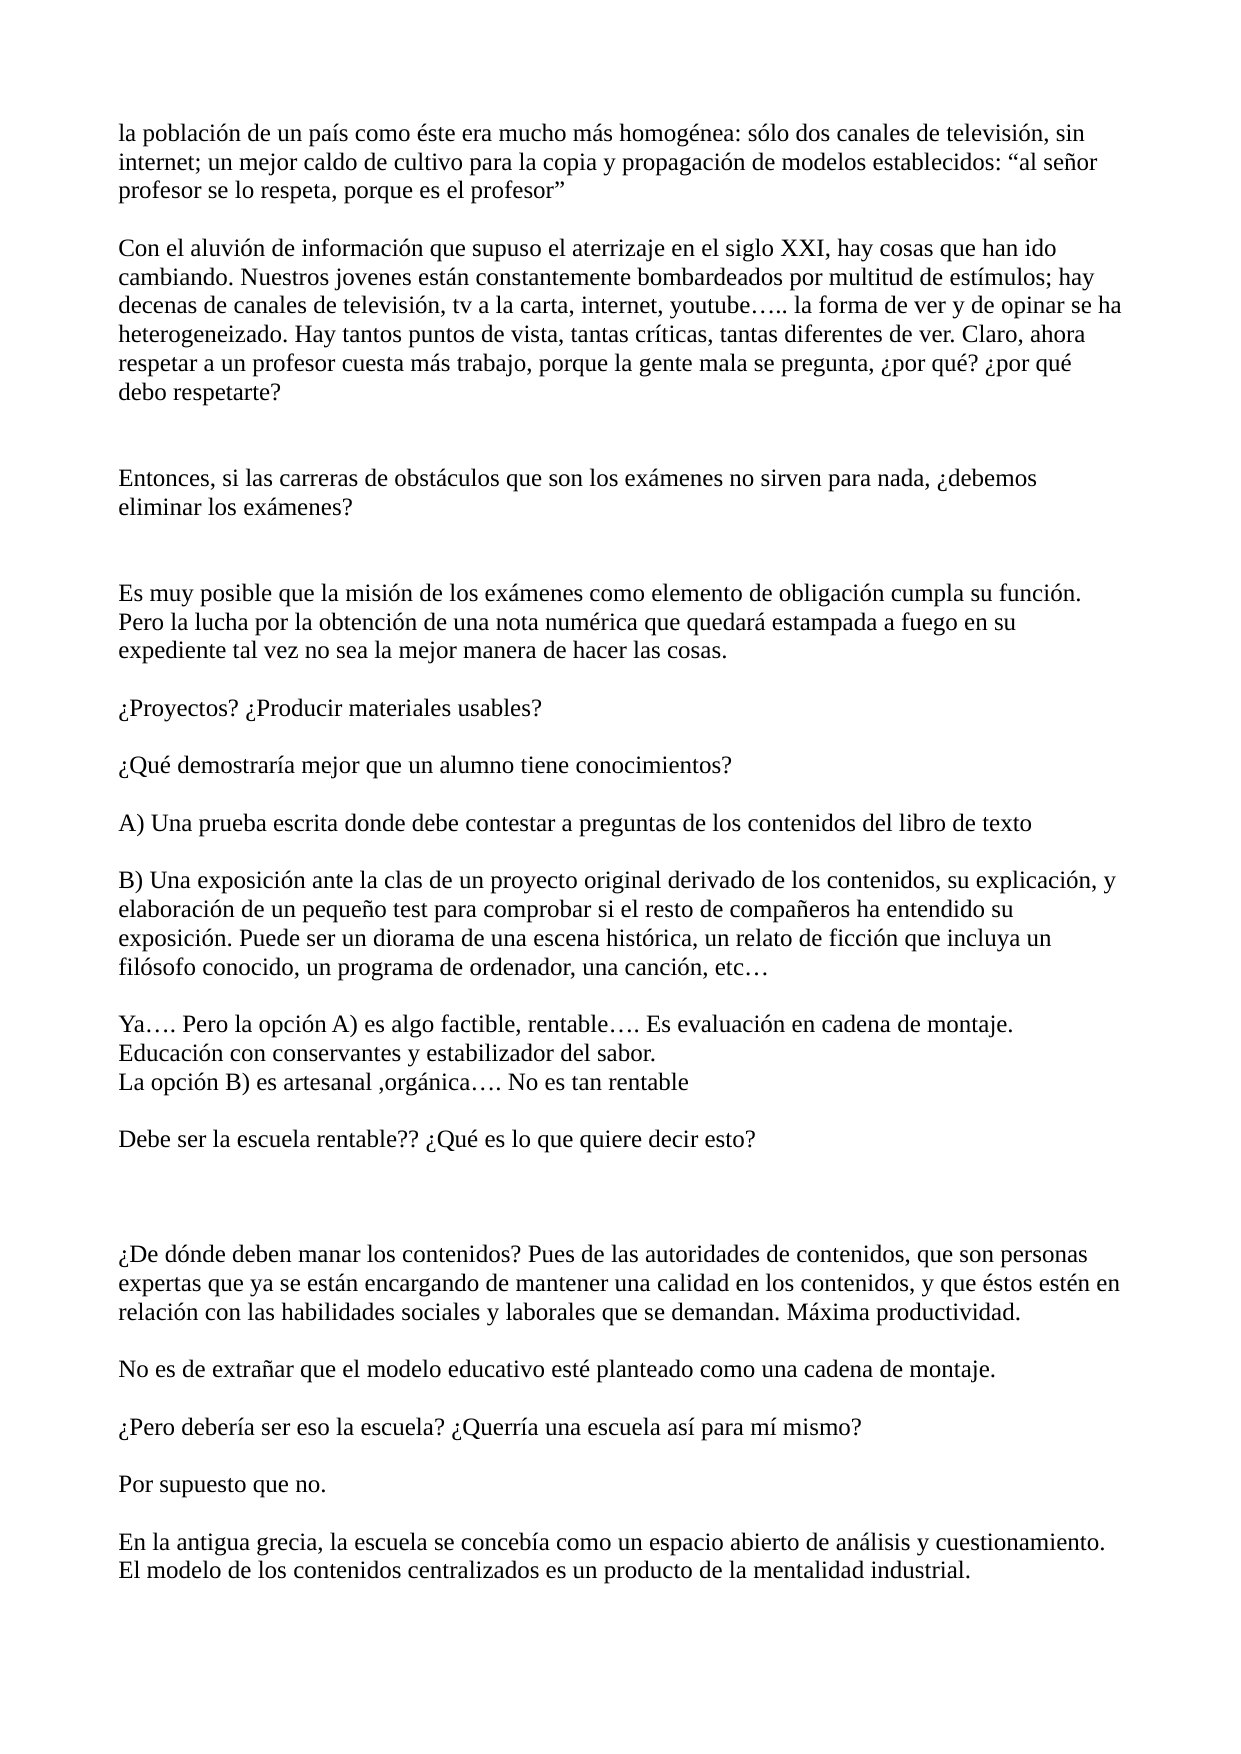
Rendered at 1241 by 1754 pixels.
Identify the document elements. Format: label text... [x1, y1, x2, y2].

text ¿Qué demostraría mejor que un alumno tiene conocimientos? [118, 751, 1122, 779]
text ¿De dónde deben manar los contenidos? Pues de las autoridades de contenidos, que son personas expertas que ya se están encargando de mantener una calidad en los contenidos, y que éstos estén en relación con las habilidades sociales y laborales que se demandan. Máxima productividad. [118, 1239, 1122, 1326]
text B) Una exposición ante la clas de un proyecto original derivado de los contenidos, su explicación, y elaboración de un pequeño test para comprobar si el resto de compañeros ha entendido su exposición. Puede ser un diorama de una escena histórica, un relato de ficción que incluya un filósofo conocido, un programa de ordenador, una canción, etc… [118, 866, 1122, 981]
text Es muy posible que la misión de los exámenes como elemento de obligación cumpla su función. Pero la lucha por la obtención de una nota numérica que quedará estampada a fuego en su expediente tal vez no sea la mejor manera de hacer las cosas. [118, 578, 1122, 664]
text La opción B) es artesanal ,orgánica…. No es tan rentable [118, 1067, 1122, 1096]
text Entonces, si las carreras de obstáculos que son los exámenes no sirven para nada, ¿debemos eliminar los exámenes? [118, 463, 1122, 521]
text Con el aluvión de información que supuso el aterrizaje en el siglo XXI, hay cosas que han ido cambiando. Nuestros jovenes están constantemente bombardeados por multitud de estímulos; hay decenas de canales de televisión, tv a la carta, internet, youtube….. la forma de ver y de opinar se ha heterogeneizado. Hay tantos puntos de vista, tantas críticas, tantas diferentes de ver. Claro, ahora respetar a un profesor cuesta más trabajo, porque la gente mala se pregunta, ¿por qué? ¿por qué debo respetarte? [118, 233, 1122, 406]
text Por supuesto que no. [118, 1469, 1122, 1498]
text Debe ser la escuela rentable?? ¿Qué es lo que quiere decir esto? [118, 1124, 1122, 1153]
text No es de extrañar que el modelo educativo esté planteado como una cadena de montaje. [118, 1354, 1122, 1383]
text ¿Pero debería ser eso la escuela? ¿Querría una escuela así para mí mismo? [118, 1412, 1122, 1441]
text En la antigua grecia, la escuela se concebía como un espacio abierto de análisis y cuestionamiento. El modelo de los contenidos centralizados es un producto de la mentalidad industrial. [118, 1527, 1122, 1584]
text ¿Proyectos? ¿Producir materiales usables? [118, 693, 1122, 722]
text A) Una prueba escrita donde debe contestar a preguntas de los contenidos del libro de texto [118, 808, 1122, 837]
text la población de un país como éste era mucho más homogénea: sólo dos canales de televisión, sin internet; un mejor caldo de cultivo para la copia y propagación de modelos establecidos: “al señor profesor se lo respeta, porque es el profesor” [118, 118, 1122, 204]
text Ya…. Pero la opción A) es algo factible, rentable…. Es evaluación en cadena de montaje. Educación con conservantes y estabilizador del sabor. [118, 1009, 1122, 1067]
